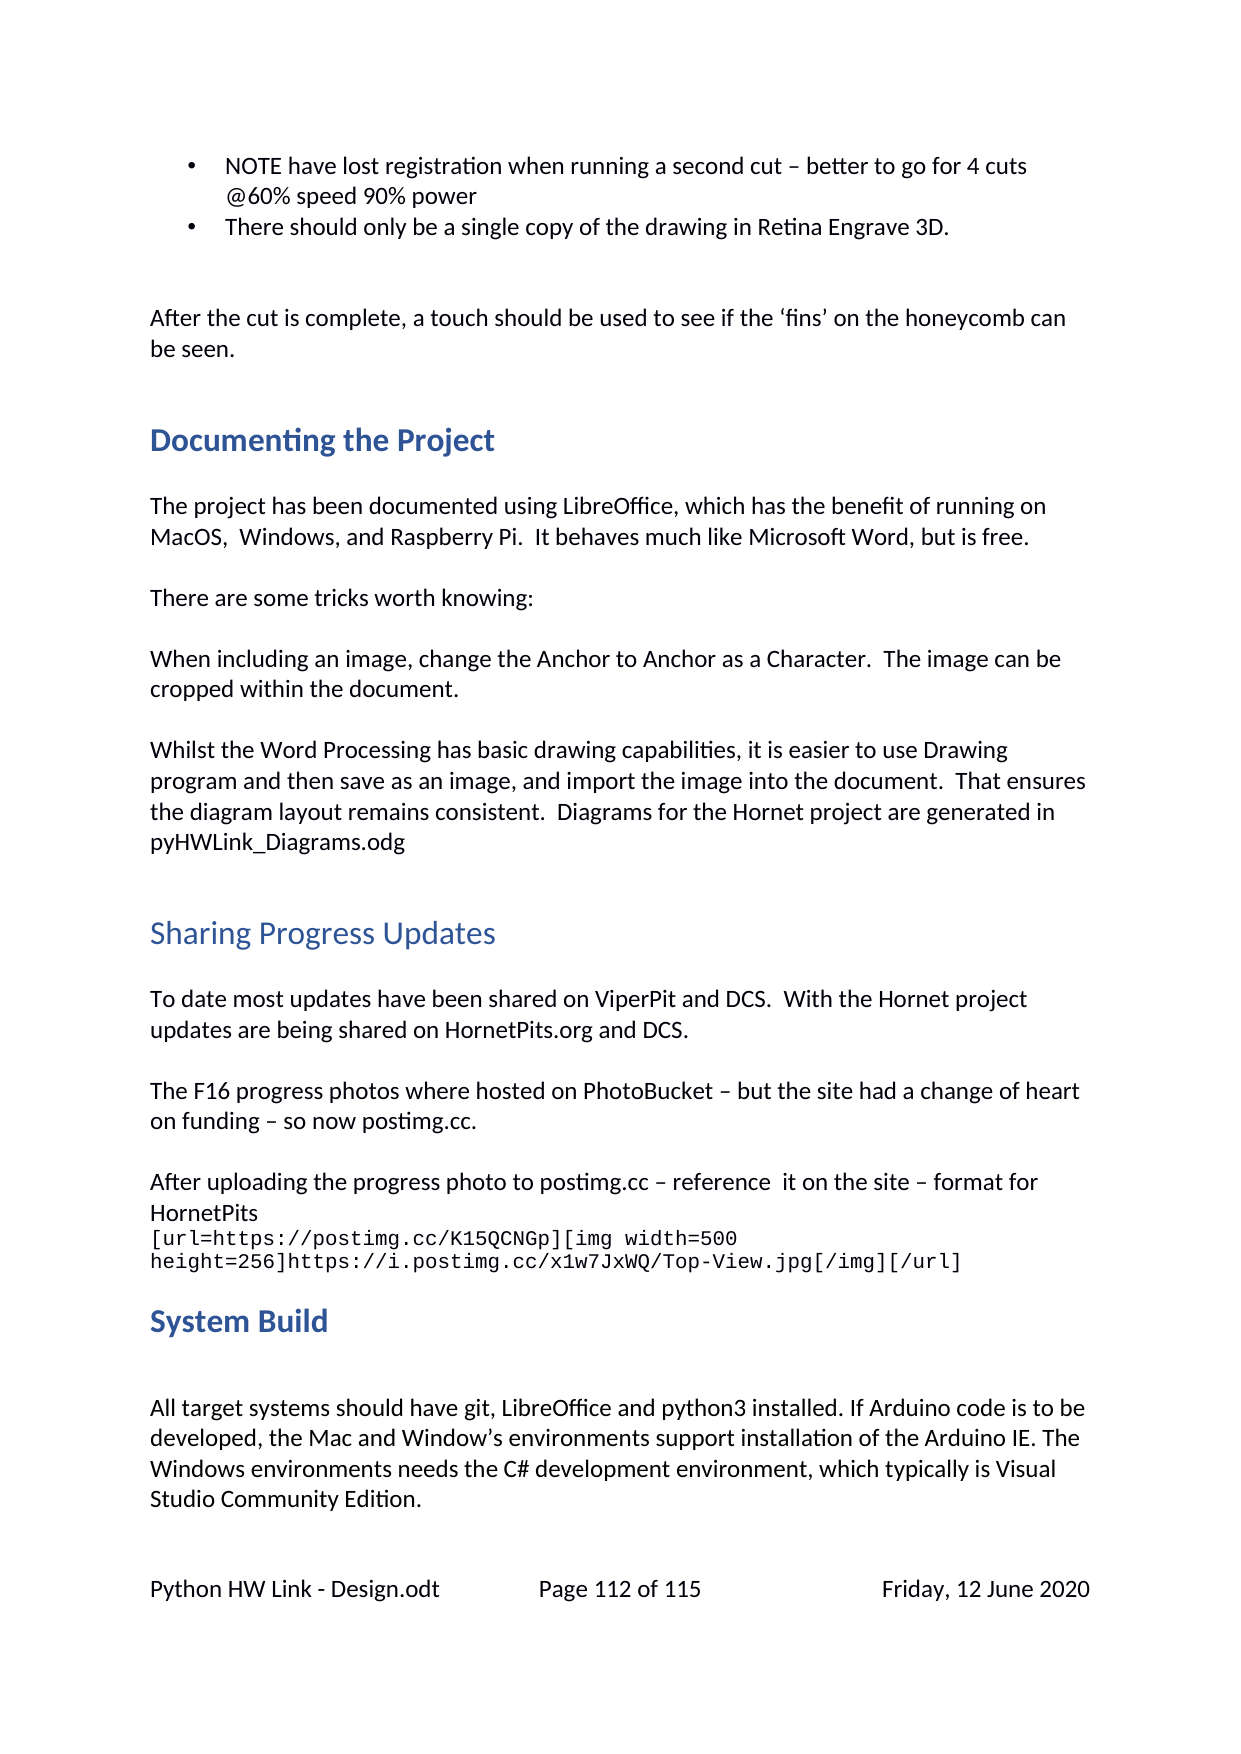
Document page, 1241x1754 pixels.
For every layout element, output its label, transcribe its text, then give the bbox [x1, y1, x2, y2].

text The project has been documented using LibreOffice, which has the benefit of running on MacOS, Windows, and Raspberry Pi. It behaves much like Microsoft Word, but is free. [150, 490, 1090, 551]
text After the cut is complete, a touch should be used to see if the ‘fins’ on the honeycomb can be seen. [150, 303, 1090, 364]
text Whilst the Word Processing has basic drawing capabilities, it is easier to use Drawing program and then save as an image, and import the image into the document. That ensures the diagram layout remains consistent. Diagrams for the Hornet project are generated in pyHWLink_Diagrams.odg [150, 734, 1090, 857]
text [url=https://postimg.cc/K15QCNGp][img width=500 height=256]https://i.postimg.cc/x1w7JxWQ/Top-View.jpg[/img][/url] [150, 1228, 1090, 1275]
subtitle Sharing Progress Updates [150, 912, 1090, 953]
list There should only be a single copy of the drawing in Retina Engrave 3D. [187, 211, 1090, 242]
list NOTE have lost registration when running a second cut – better to go for 4 cuts @60% speed 90% power [187, 150, 1090, 211]
text After uploading the progress photo to postimg.cc – reference it on the site – format for HornetPits [150, 1167, 1090, 1228]
subtitle System Build [150, 1300, 1090, 1341]
text The F16 progress photos where hosted on PhotoBucket – but the site had a change of heart on funding – so now postimg.cc. [150, 1075, 1090, 1136]
text To date most updates have been shared on ViperPit and DCS. With the Hornet project updates are being shared on HornetPits.org and DCS. [150, 983, 1090, 1044]
text When including an image, change the Anchor to Anchor as a Character. The image can be cropped within the document. [150, 643, 1090, 704]
subtitle Documenting the Project [150, 419, 1090, 460]
text All target systems should have git, LibreOffice and python3 installed. If Arduino code is to be developed, the Mac and Window’s environments support installation of the Arduino IE. The Windows environments needs the C# development environment, which typically is Visual Studio Community Edition. [150, 1392, 1090, 1514]
text There are some tricks worth knowing: [150, 582, 1090, 612]
